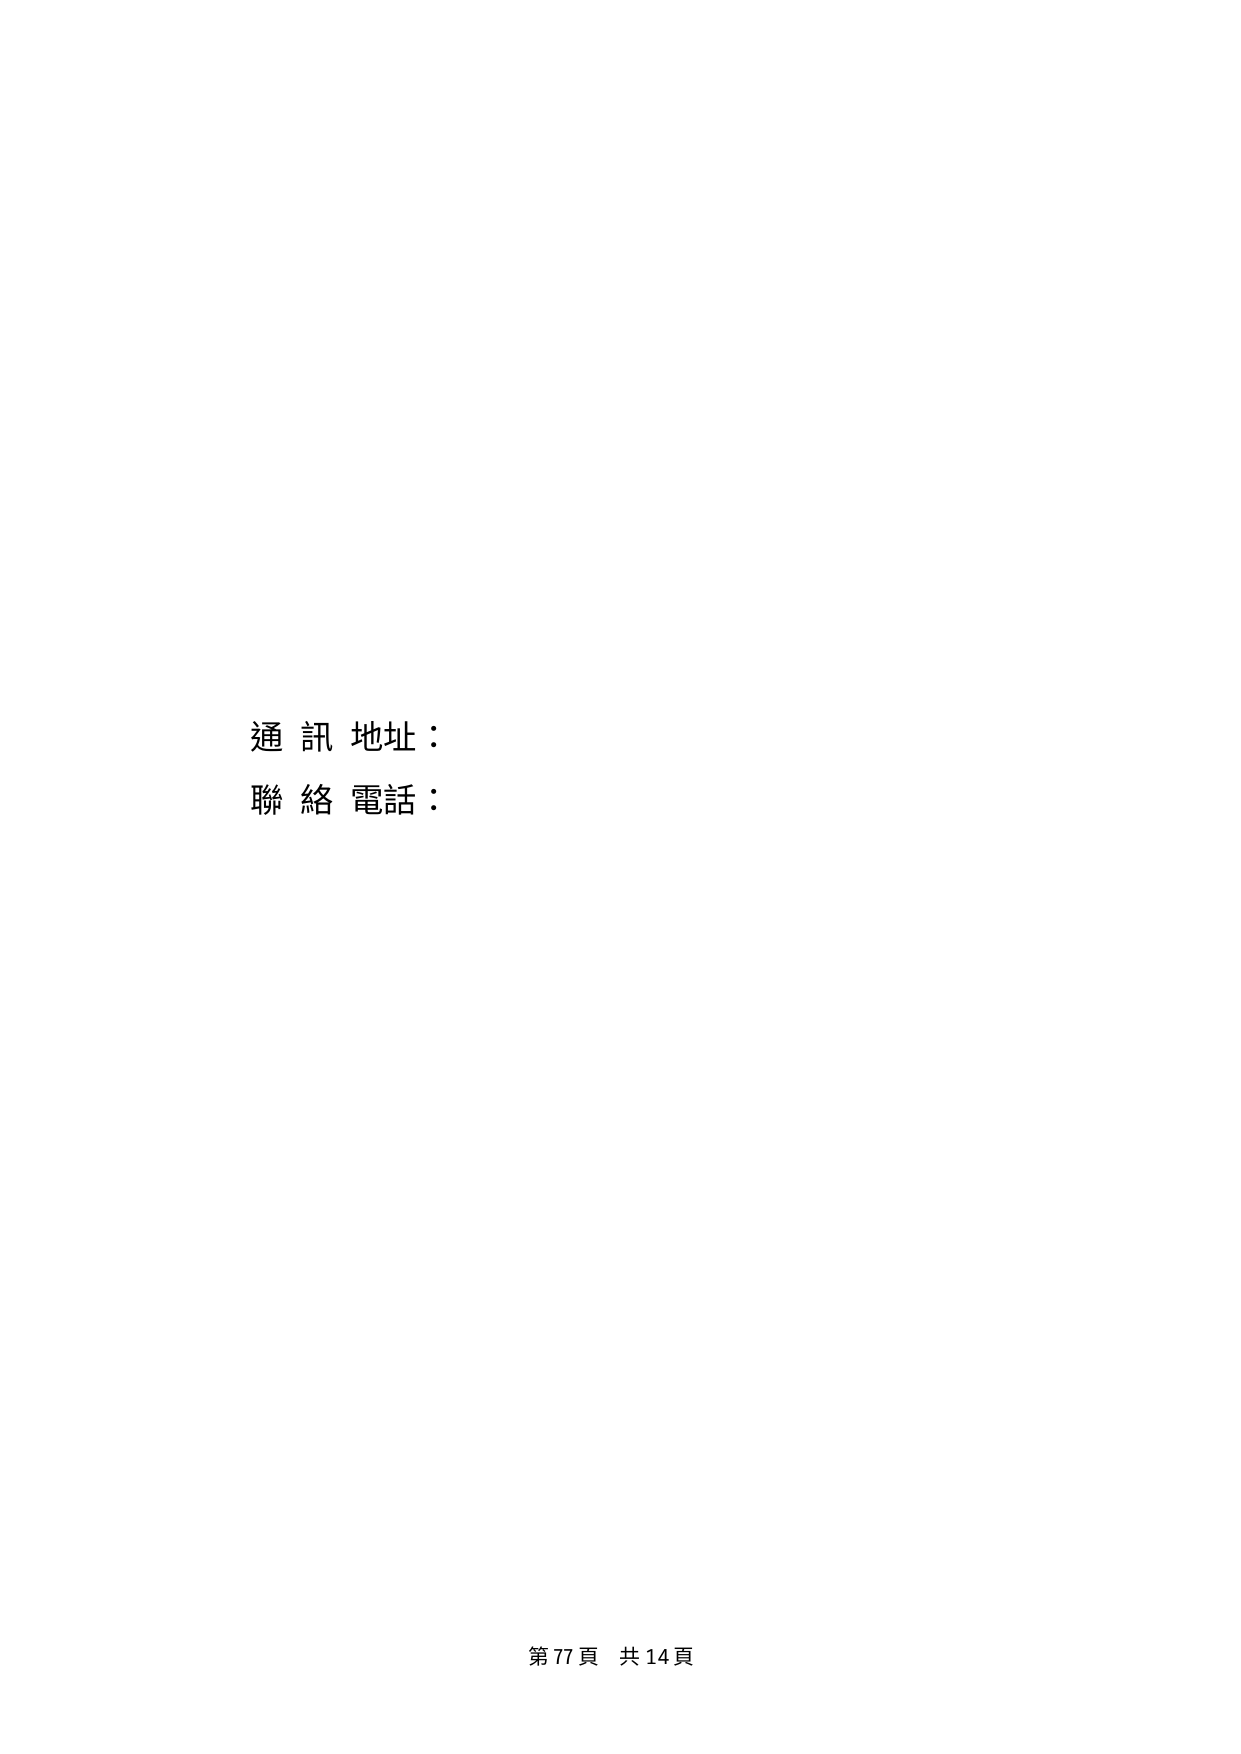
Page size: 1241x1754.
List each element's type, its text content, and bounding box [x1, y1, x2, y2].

text 聯 絡 電話： [100, 756, 1122, 818]
text 通 訊 地址： [100, 693, 1122, 756]
